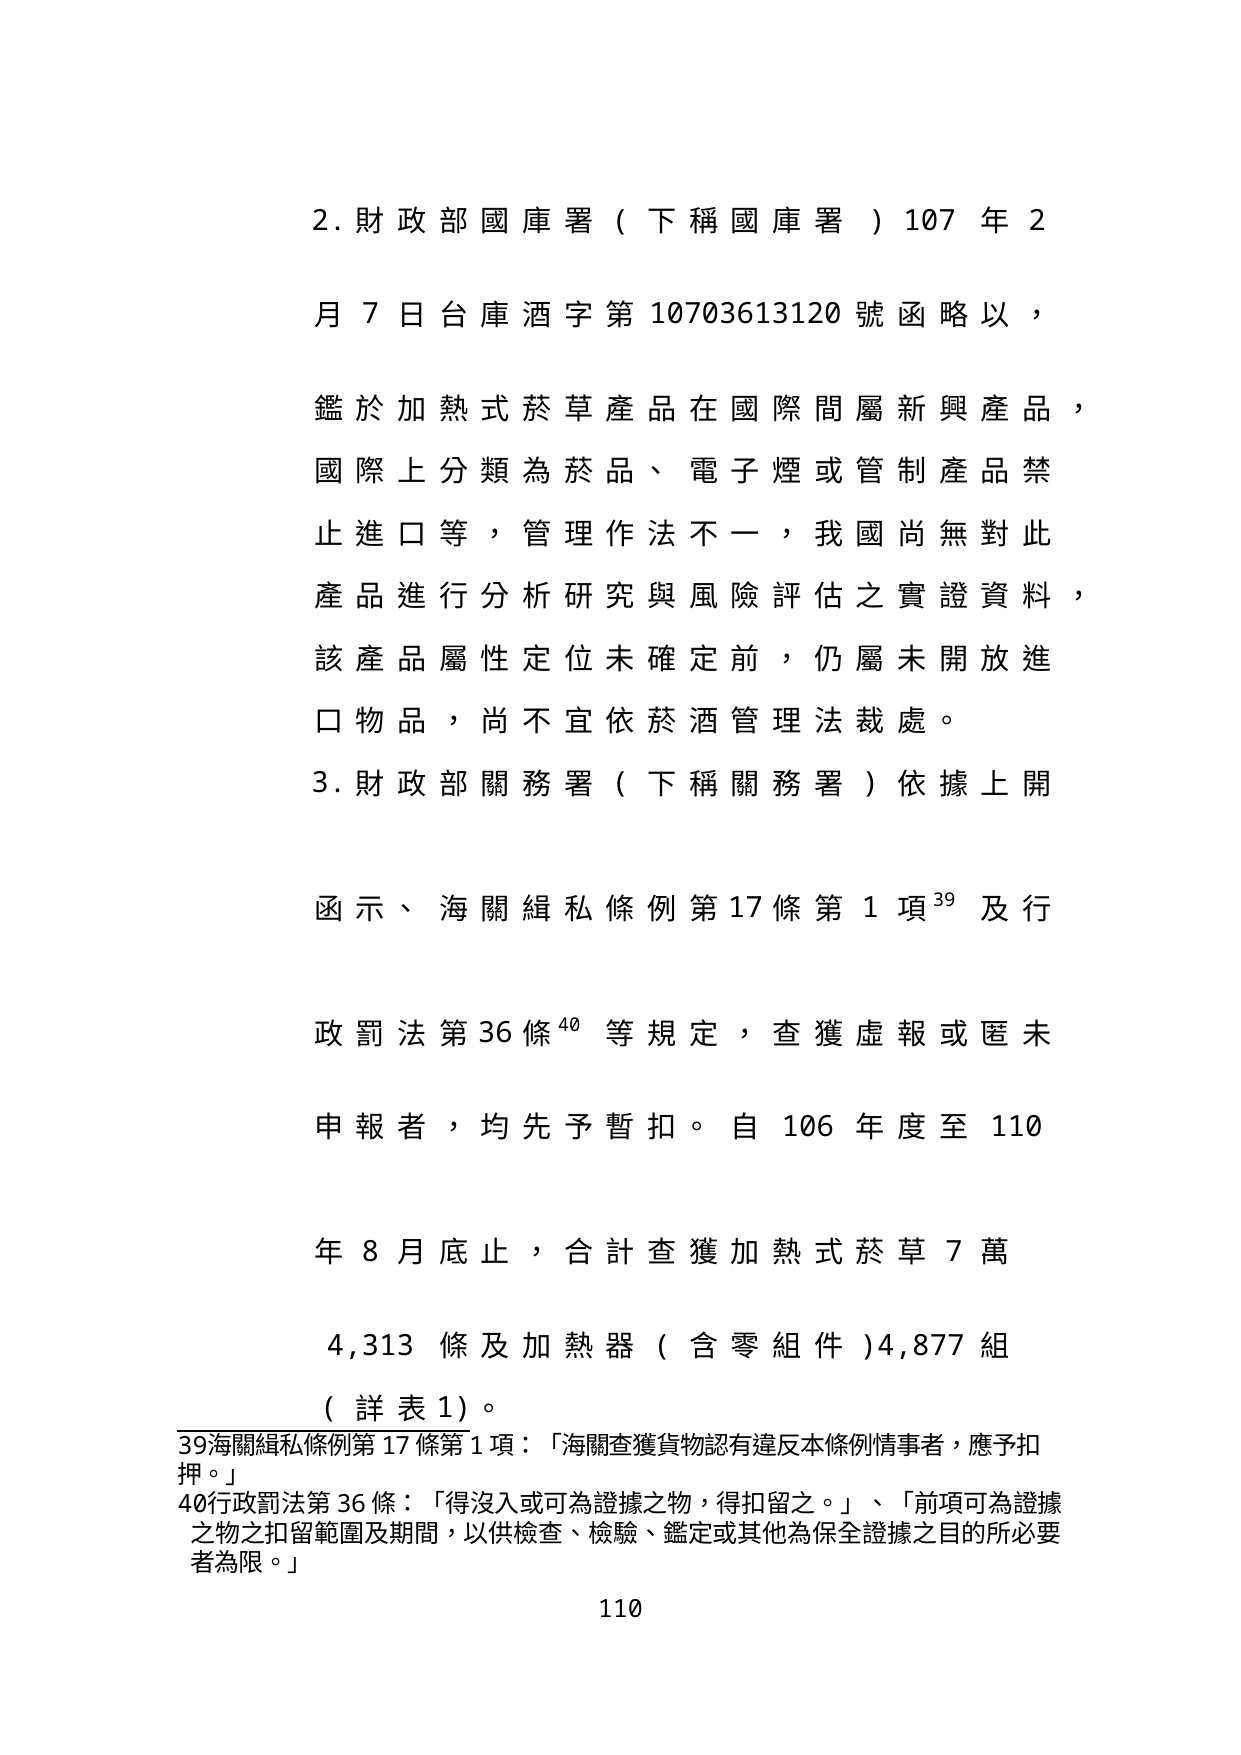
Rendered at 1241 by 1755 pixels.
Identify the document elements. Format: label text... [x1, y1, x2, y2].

text 3.財政部關務署(下稱關務署)依據上開函示、海關緝私條例第17條第1項及行政罰法第36條等規定，查獲虛報或匿未申報者，均先予暫扣。自106年度至110年8月底止，合計查獲加熱式菸草7萬4,313條及加熱器(含零組件)4,877組(詳表1)。 [271, 740, 1058, 1427]
text 行政罰法第36條：「得沒入或可為證據之物，得扣留之。」、「前項可為證據之物之扣留範圍及期間，以供檢查、檢驗、鑑定或其他為保全證據之目的所必要者為限。」 [177, 1489, 1063, 1577]
text 海關緝私條例第17條第1項：「海關查獲貨物認有違反本條例情事者，應予扣押。」 [177, 1431, 1063, 1489]
text 2.財政部國庫署(下稱國庫署) 107年2月7日台庫酒字第10703613120號函略以，鑑於加熱式菸草產品在國際間屬新興產品，國際上分類為菸品、電子煙或管制產品禁止進口等，管理作法不一，我國尚無對此產品進行分析研究與風險評估之實證資料，該產品屬性定位未確定前，仍屬未開放進口物品，尚不宜依菸酒管理法裁處。 [271, 177, 1058, 740]
